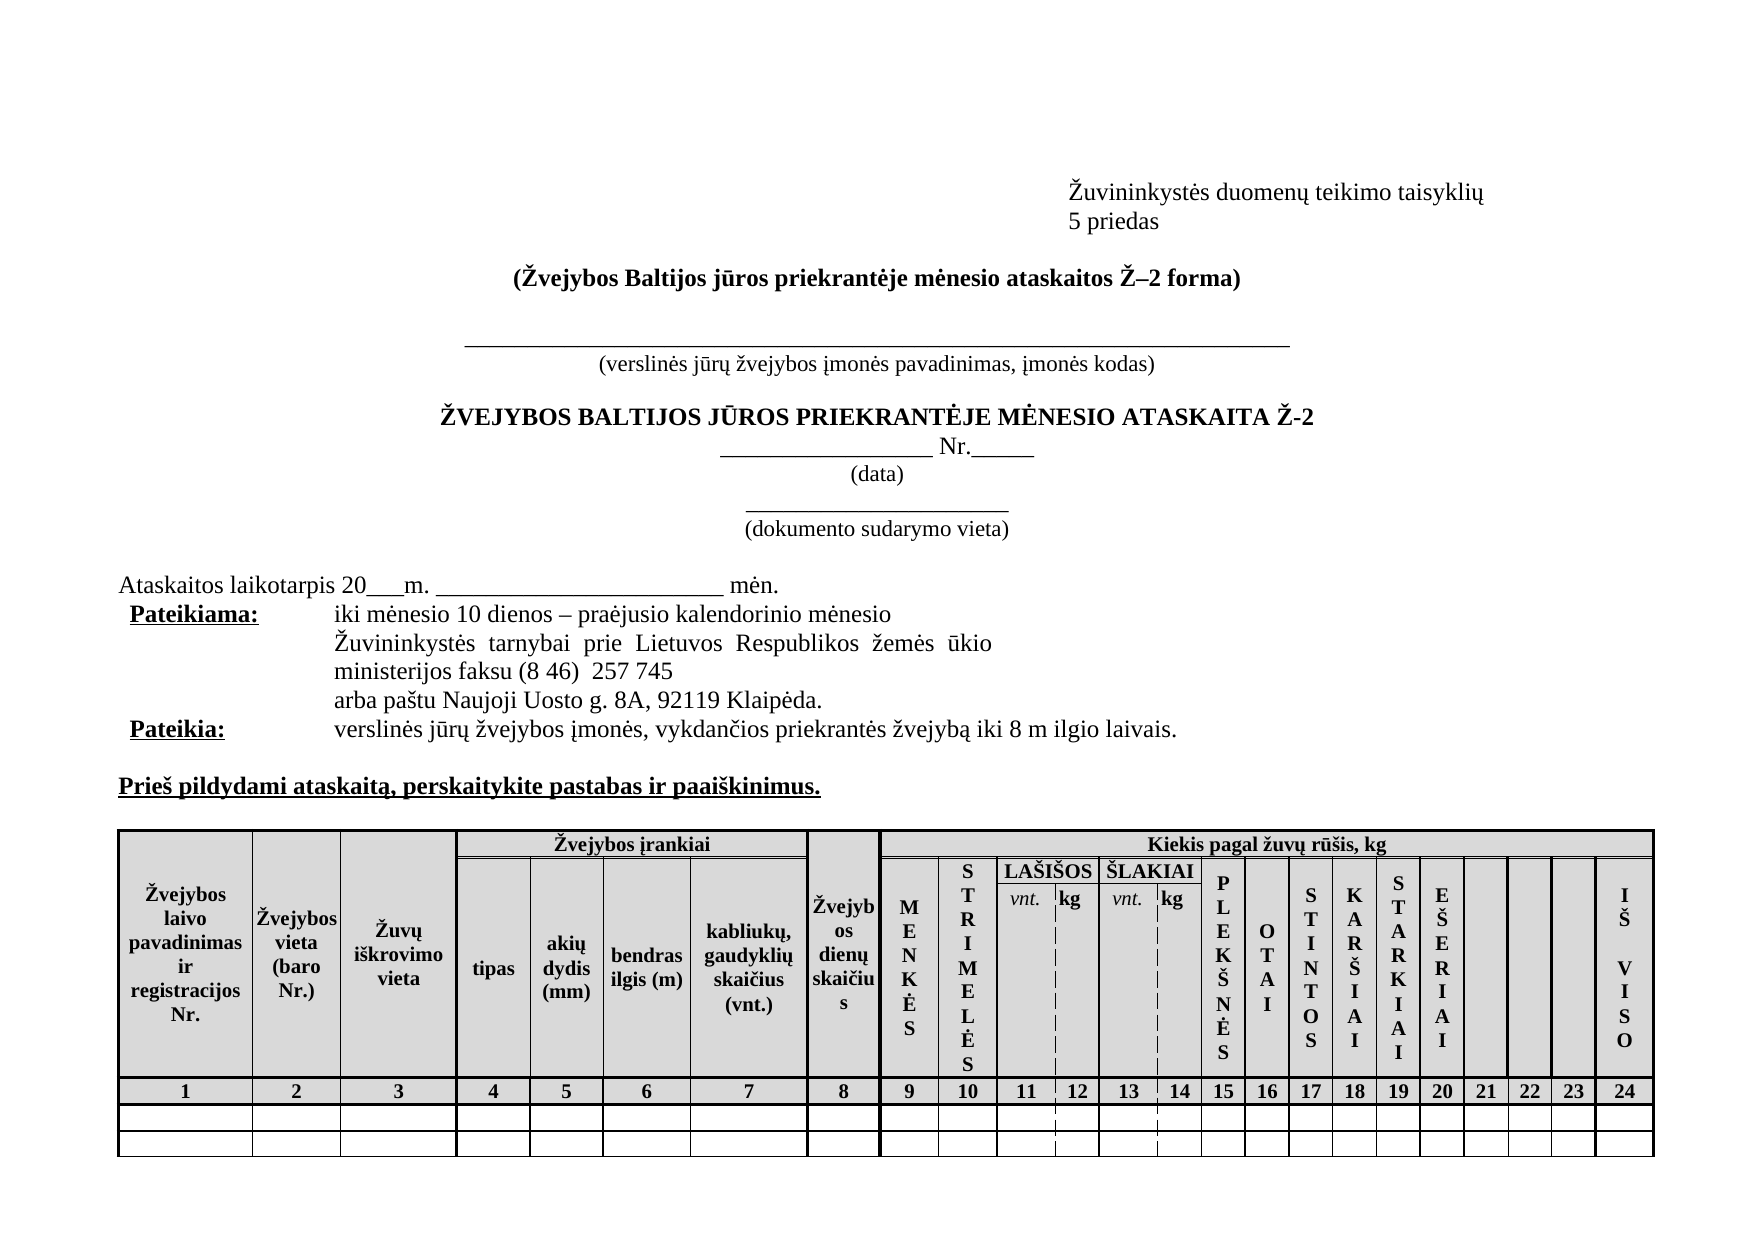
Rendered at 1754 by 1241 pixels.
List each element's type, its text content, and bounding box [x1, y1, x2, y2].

table_cell kg [1055, 884, 1098, 1076]
table_cell [1246, 1106, 1288, 1130]
table_header Žvejybos įrankiai [458, 832, 806, 856]
table_cell [1290, 1106, 1332, 1130]
table_cell [1509, 859, 1550, 1076]
table_header Žvejybos vieta (baro Nr.) [253, 832, 340, 1076]
table_cell S T I N T O S [1290, 859, 1332, 1076]
table_cell [253, 1132, 340, 1156]
table_cell 19 [1377, 1079, 1419, 1103]
table_cell 6 [604, 1079, 690, 1103]
table_cell [1246, 1132, 1288, 1156]
table_cell [1055, 1132, 1098, 1156]
table_cell 4 [458, 1079, 529, 1103]
table_cell [1597, 1132, 1652, 1156]
table_cell 12 [1055, 1079, 1098, 1103]
table_cell 15 [1202, 1079, 1244, 1103]
table_cell [998, 1132, 1055, 1156]
table_cell [691, 1106, 806, 1130]
table_cell [1100, 1106, 1158, 1130]
table_cell [1202, 1106, 1244, 1130]
table_cell 18 [1333, 1079, 1376, 1103]
table_cell [120, 1106, 252, 1130]
table_cell [1333, 1132, 1376, 1156]
table_cell [1509, 1106, 1551, 1130]
text _________________ Nr._____ [118, 431, 1636, 460]
table_cell [1597, 1106, 1652, 1130]
table_cell [809, 1106, 878, 1130]
text _____________________ [118, 486, 1636, 515]
table_cell [1290, 1132, 1332, 1156]
table_cell [1552, 1132, 1594, 1156]
table_cell S T R I M E L Ė S [939, 859, 996, 1076]
text Žuvininkystės duomenų teikimo taisyklių [1068, 177, 1636, 206]
table_cell 23 [1552, 1079, 1594, 1103]
table_cell K A R Š I A I [1333, 859, 1376, 1076]
text Ataskaitos laikotarpis 20___m. _______________________ mėn. [118, 570, 1636, 599]
table_cell kg [1158, 884, 1201, 1076]
table_cell [1285, 628, 1636, 714]
table_cell verslinės jūrų žvejybos įmonės, vykdančios priekrantės žvejybą iki 8 m ilgio laivais. [323, 714, 1285, 743]
table_header [1004, 599, 1285, 628]
table_cell O T A I [1246, 859, 1288, 1076]
text __________________________________________________________________ [118, 321, 1636, 350]
table_cell 22 [1509, 1079, 1551, 1103]
table_cell [691, 1132, 806, 1156]
table_cell 1 [120, 1079, 252, 1103]
table_header Žvejybos dienų skaičius [809, 832, 878, 1076]
text ŽVEJYBOS BALTIJOS JŪROS PRIEKRANTĖJE MĖNESIO ATASKAITA Ž-2 [118, 402, 1636, 431]
table_cell 17 [1290, 1079, 1332, 1103]
table_cell LAŠIŠOS [998, 859, 1098, 883]
table_cell [531, 1106, 602, 1130]
text (data) [118, 460, 1636, 486]
table_cell [1333, 1106, 1376, 1130]
table_cell 5 [531, 1079, 602, 1103]
table_cell [1377, 1132, 1419, 1156]
table_cell [604, 1132, 690, 1156]
table_cell 20 [1421, 1079, 1463, 1103]
table_cell [1158, 1106, 1201, 1130]
table_cell Pateikia: [118, 714, 323, 743]
table_cell [1004, 628, 1285, 714]
table_cell [809, 1132, 878, 1156]
table_header iki mėnesio 10 dienos – praėjusio kalendorinio mėnesio Žuvininkystės tarnybai prie Lietuvos Respublikos žemės ūkio ministerijos faksu (8 46) 257 745 arba paštu Naujoji Uosto g. 8A, 92119 Klaipėda. [323, 599, 1004, 714]
text (verslinės jūrų žvejybos įmonės pavadinimas, įmonės kodas) [118, 350, 1636, 376]
table_cell [120, 1132, 252, 1156]
table_cell vnt. [998, 884, 1055, 1076]
table_cell [1421, 1106, 1463, 1130]
table_cell [1465, 859, 1506, 1076]
table_cell vnt. [1100, 884, 1158, 1076]
table_cell [939, 1132, 996, 1156]
table_cell I Š V I S O [1597, 859, 1652, 1076]
table_cell 16 [1246, 1079, 1288, 1103]
table_cell kabliukų, gaudyklių skaičius (vnt.) [691, 859, 806, 1076]
table_cell [939, 1106, 996, 1130]
table_cell 10 [939, 1079, 996, 1103]
table_cell 8 [809, 1079, 878, 1103]
table_cell [604, 1106, 690, 1130]
table_header Pateikiama: [118, 599, 323, 714]
table_cell 14 [1158, 1079, 1201, 1103]
table_cell [1465, 1106, 1508, 1130]
text (dokumento sudarymo vieta) [118, 515, 1636, 541]
table_cell 21 [1465, 1079, 1508, 1103]
table_cell [458, 1106, 529, 1130]
table_header Žvejybos laivo pavadinimas ir registracijos Nr. [120, 832, 252, 1076]
table_header Žuvų iškrovimo vieta [341, 832, 455, 1076]
table_cell S T A R K I A I [1377, 859, 1419, 1076]
table_cell P L E K Š N Ė S [1202, 859, 1244, 1076]
table_header [1285, 599, 1636, 628]
table_cell [341, 1106, 455, 1130]
table_cell ŠLAKIAI [1100, 859, 1201, 883]
table_cell [1055, 1106, 1098, 1130]
table_cell 13 [1100, 1079, 1158, 1103]
table_cell [1552, 1106, 1594, 1130]
table_cell akių dydis (mm) [531, 859, 603, 1076]
text Prieš pildydami ataskaitą, perskaitykite pastabas ir paaiškinimus. [118, 771, 1636, 800]
table_cell 11 [998, 1079, 1055, 1103]
table_cell [1553, 859, 1594, 1076]
table_cell [1158, 1132, 1201, 1156]
text (Žvejybos Baltijos jūros priekrantėje mėnesio ataskaitos Ž–2 forma) [118, 263, 1636, 292]
table_cell [1509, 1132, 1551, 1156]
table_cell [882, 1106, 938, 1130]
table_cell [531, 1132, 602, 1156]
table_cell 9 [882, 1079, 938, 1103]
table_cell [1377, 1106, 1419, 1130]
table_cell 3 [341, 1079, 455, 1103]
table_cell bendras ilgis (m) [604, 859, 690, 1076]
table_header Kiekis pagal žuvų rūšis, kg [882, 832, 1652, 856]
table_cell [341, 1132, 455, 1156]
table_cell [458, 1132, 529, 1156]
table_cell 24 [1597, 1079, 1652, 1103]
table_cell tipas [458, 859, 530, 1076]
table_cell [1285, 714, 1636, 743]
table_cell [253, 1106, 340, 1130]
table_cell [1100, 1132, 1158, 1156]
table_cell M E N K Ė S [882, 859, 938, 1076]
table_cell E Š E R I A I [1421, 859, 1463, 1076]
table_cell 2 [253, 1079, 340, 1103]
table_cell [1421, 1132, 1463, 1156]
table_cell [882, 1132, 938, 1156]
table_cell [1202, 1132, 1244, 1156]
table_cell [1465, 1132, 1508, 1156]
table_cell 7 [691, 1079, 806, 1103]
table_cell [998, 1106, 1055, 1130]
text 5 priedas [1068, 206, 1636, 235]
